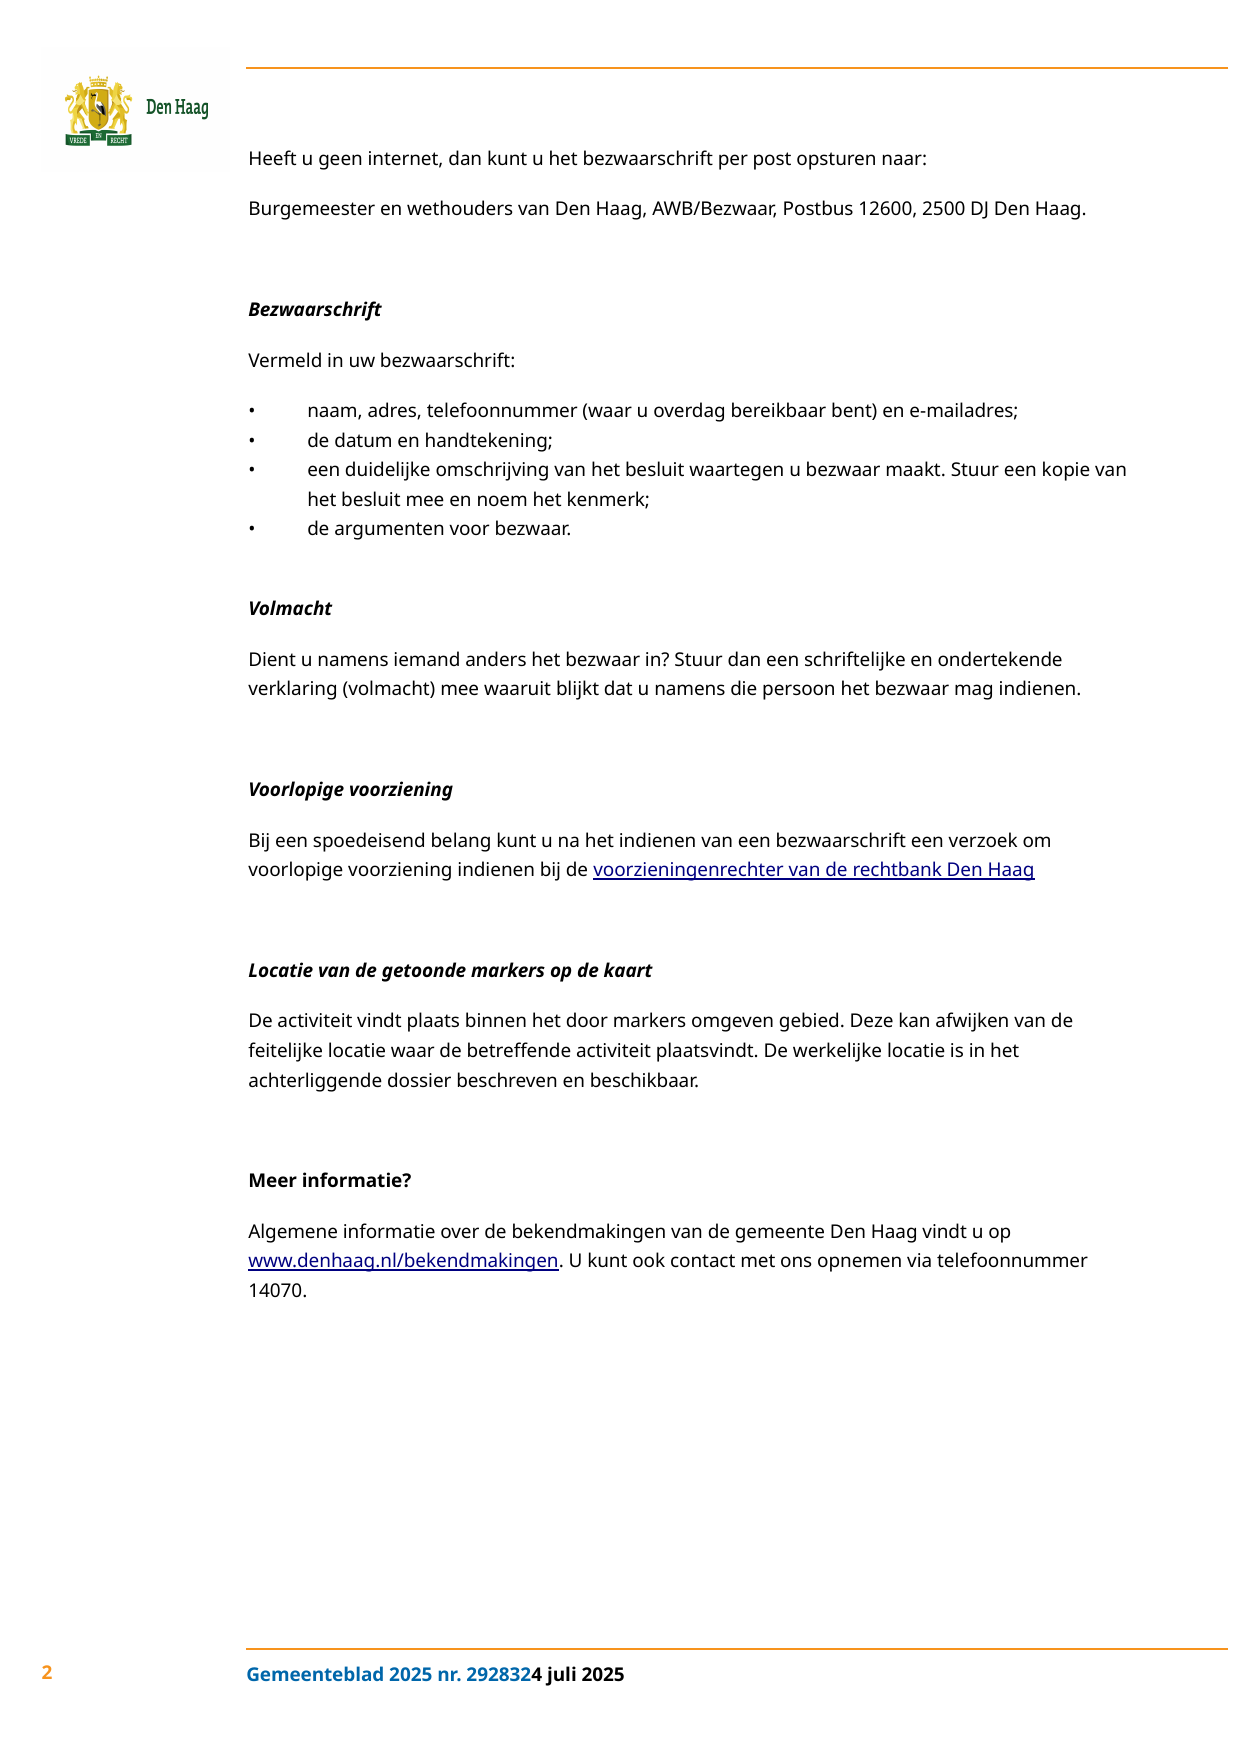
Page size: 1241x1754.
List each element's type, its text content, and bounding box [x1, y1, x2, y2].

text Bij een spoedeisend belang kunt u na het indienen van een bezwaarschrift een verzoek om voorlopige voorziening indienen bij de voorzieningenrechter van de rechtbank Den Haag [248, 827, 1152, 882]
text Bezwaarschrift [248, 296, 1152, 322]
text Vermeld in uw bezwaarschrift: [248, 347, 1152, 373]
list naam, adres, telefoonnummer (waar u overdag bereikbaar bent) en e-mailadres; [248, 397, 1152, 423]
text Algemene informatie over de bekendmakingen van de gemeente Den Haag vindt u op www.denhaag.nl/bekendmakingen. U kunt ook contact met ons opnemen via telefoonnummer 14070. [248, 1218, 1152, 1303]
text Burgemeester en wethouders van Den Haag, AWB/Bezwaar, Postbus 12600, 2500 DJ Den Haag. [248, 196, 1152, 221]
text Heeft u geen internet, dan kunt u het bezwaarschrift per post opsturen naar: [248, 145, 1152, 171]
text Volmacht [248, 596, 1152, 621]
list de argumenten voor bezwaar. [248, 516, 1152, 541]
picture [41, 47, 231, 172]
list een duidelijke omschrijving van het besluit waartegen u bezwaar maakt. Stuur een kopie van het besluit mee en noem het kenmerk; [248, 456, 1152, 512]
text De activiteit vindt plaats binnen het door markers omgeven gebied. Deze kan afwijken van de feitelijke locatie waar de betreffende activiteit plaatsvindt. De werkelijke locatie is in het achterliggende dossier beschreven en beschikbaar. [248, 1008, 1152, 1093]
text Dient u namens iemand anders het bezwaar in? Stuur dan een schriftelijke en ondertekende verklaring (volmacht) mee waaruit blijkt dat u namens die persoon het bezwaar mag indienen. [248, 646, 1152, 701]
text Meer informatie? [248, 1168, 1152, 1193]
text Locatie van de getoonde markers op de kaart [248, 957, 1152, 983]
list de datum en handtekening; [248, 427, 1152, 453]
text Voorlopige voorziening [248, 776, 1152, 802]
